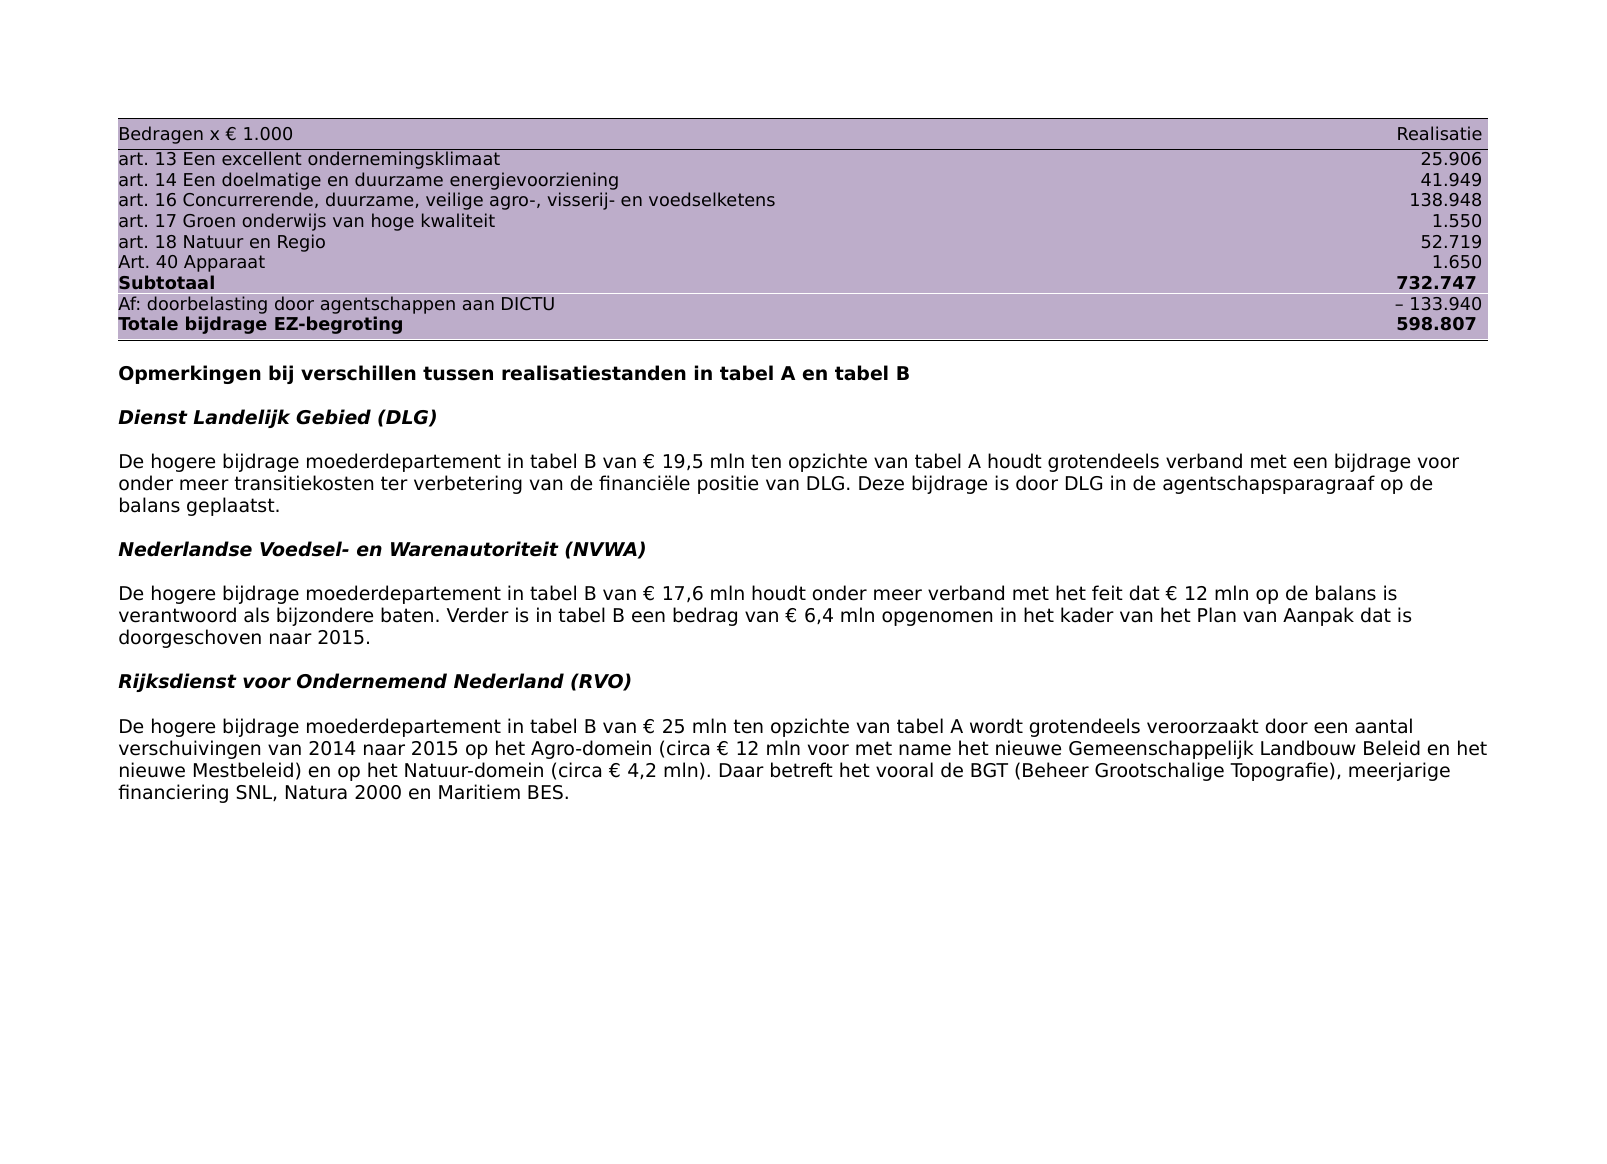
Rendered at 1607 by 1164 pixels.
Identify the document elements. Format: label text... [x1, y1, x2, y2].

table_cell 138.948 [1214, 190, 1488, 211]
table_cell 598.807 [1214, 314, 1488, 339]
table_header Realisatie [1214, 119, 1488, 149]
table_cell 1.650 [1214, 252, 1488, 273]
table_cell art. 13 Een excellent ondernemingsklimaat [118, 150, 1214, 170]
table_cell 41.949 [1214, 170, 1488, 190]
table_cell Af: doorbelasting door agentschappen aan DICTU [118, 294, 1214, 314]
text De hogere bijdrage moederdepartement in tabel B van € 19,5 mln ten opzichte van tabel A houdt grotendeels verband met een bijdrage voor onder meer transitiekosten ter verbetering van de financiële positie van DLG. Deze bijdrage is door DLG in de agentschapsparagraaf op de balans geplaatst. [118, 451, 1488, 517]
table_cell art. 14 Een doelmatige en duurzame energievoorziening [118, 170, 1214, 190]
text De hogere bijdrage moederdepartement in tabel B van € 17,6 mln houdt onder meer verband met het feit dat € 12 mln op de balans is verantwoord als bijzondere baten. Verder is in tabel B een bedrag van € 6,4 mln opgenomen in het kader van het Plan van Aanpak dat is doorgeschoven naar 2015. [118, 583, 1488, 649]
subtitle Nederlandse Voedsel- en Warenautoriteit (NVWA) [118, 539, 1488, 561]
subtitle Dienst Landelijk Gebied (DLG) [118, 407, 1488, 429]
table_cell Totale bijdrage EZ-begroting [118, 314, 1214, 339]
table_cell 25.906 [1214, 150, 1488, 170]
table_cell 1.550 [1214, 211, 1488, 232]
text De hogere bijdrage moederdepartement in tabel B van € 25 mln ten opzichte van tabel A wordt grotendeels veroorzaakt door een aantal verschuivingen van 2014 naar 2015 op het Agro-domein (circa € 12 mln voor met name het nieuwe Gemeenschappelijk Landbouw Beleid en het nieuwe Mestbeleid) en op het Natuur-domein (circa € 4,2 mln). Daar betreft het vooral de BGT (Beheer Grootschalige Topografie), meerjarige financiering SNL, Natura 2000 en Maritiem BES. [118, 716, 1488, 803]
subtitle Opmerkingen bij verschillen tussen realisatiestanden in tabel A en tabel B [118, 363, 1488, 385]
subtitle Rijksdienst voor Ondernemend Nederland (RVO) [118, 671, 1488, 693]
table_cell art. 18 Natuur en Regio [118, 232, 1214, 252]
table_cell 52.719 [1214, 232, 1488, 252]
table_header Bedragen x € 1.000 [118, 119, 1214, 149]
table_cell 732.747 [1214, 273, 1488, 293]
table_cell art. 17 Groen onderwijs van hoge kwaliteit [118, 211, 1214, 232]
table_cell – 133.940 [1214, 294, 1488, 314]
table_cell Subtotaal [118, 273, 1214, 293]
table_cell art. 16 Concurrerende, duurzame, veilige agro-, visserij- en voedselketens [118, 190, 1214, 211]
table_cell Art. 40 Apparaat [118, 252, 1214, 273]
